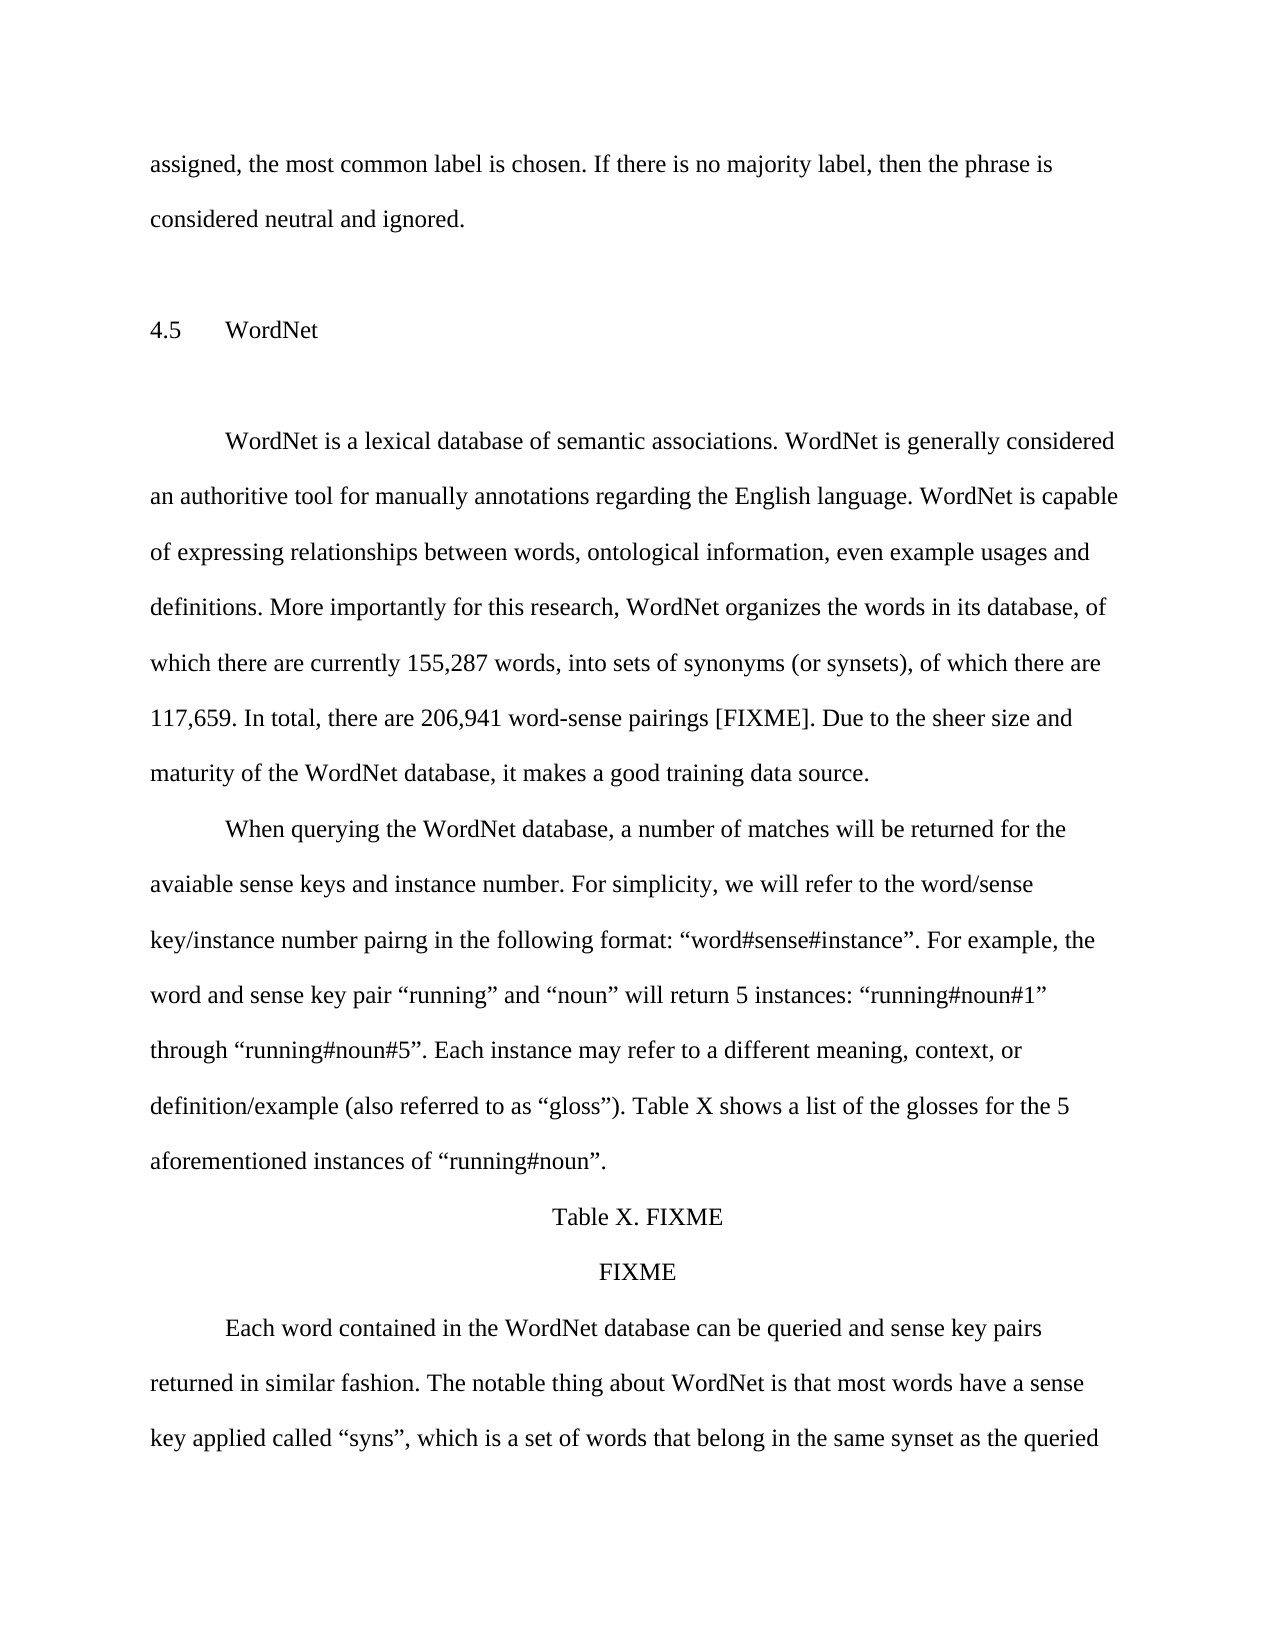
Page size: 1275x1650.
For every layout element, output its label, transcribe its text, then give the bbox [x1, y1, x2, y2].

text FIXME [150, 1258, 1125, 1286]
text WordNet is a lexical database of semantic associations. WordNet is generally considered an authoritive tool for manually annotations regarding the English language. WordNet is capable of expressing relationships between words, ontological information, even example usages and definitions. More importantly for this research, WordNet organizes the words in its database, of which there are currently 155,287 words, into sets of synonyms (or synsets), of which there are 117,659. In total, there are 206,941 word-sense pairings [FIXME]. Due to the sheer size and maturity of the WordNet database, it makes a good training data source. [150, 427, 1125, 787]
text assigned, the most common label is chosen. If there is no majority label, then the phrase is considered neutral and ignored. [150, 150, 1125, 233]
text 4.5 WordNet [150, 316, 1125, 344]
text When querying the WordNet database, a number of matches will be returned for the avaiable sense keys and instance number. For simplicity, we will refer to the word/sense key/instance number pairng in the following format: “word#sense#instance”. For example, the word and sense key pair “running” and “noun” will return 5 instances: “running#noun#1” through “running#noun#5”. Each instance may refer to a different meaning, context, or definition/example (also referred to as “gloss”). Table X shows a list of the glosses for the 5 aforementioned instances of “running#noun”. [150, 815, 1125, 1175]
text Table X. FIXME [150, 1203, 1125, 1231]
text Each word contained in the WordNet database can be queried and sense key pairs returned in similar fashion. The notable thing about WordNet is that most words have a sense key applied called “syns”, which is a set of words that belong in the same synset as the queried [150, 1314, 1125, 1452]
